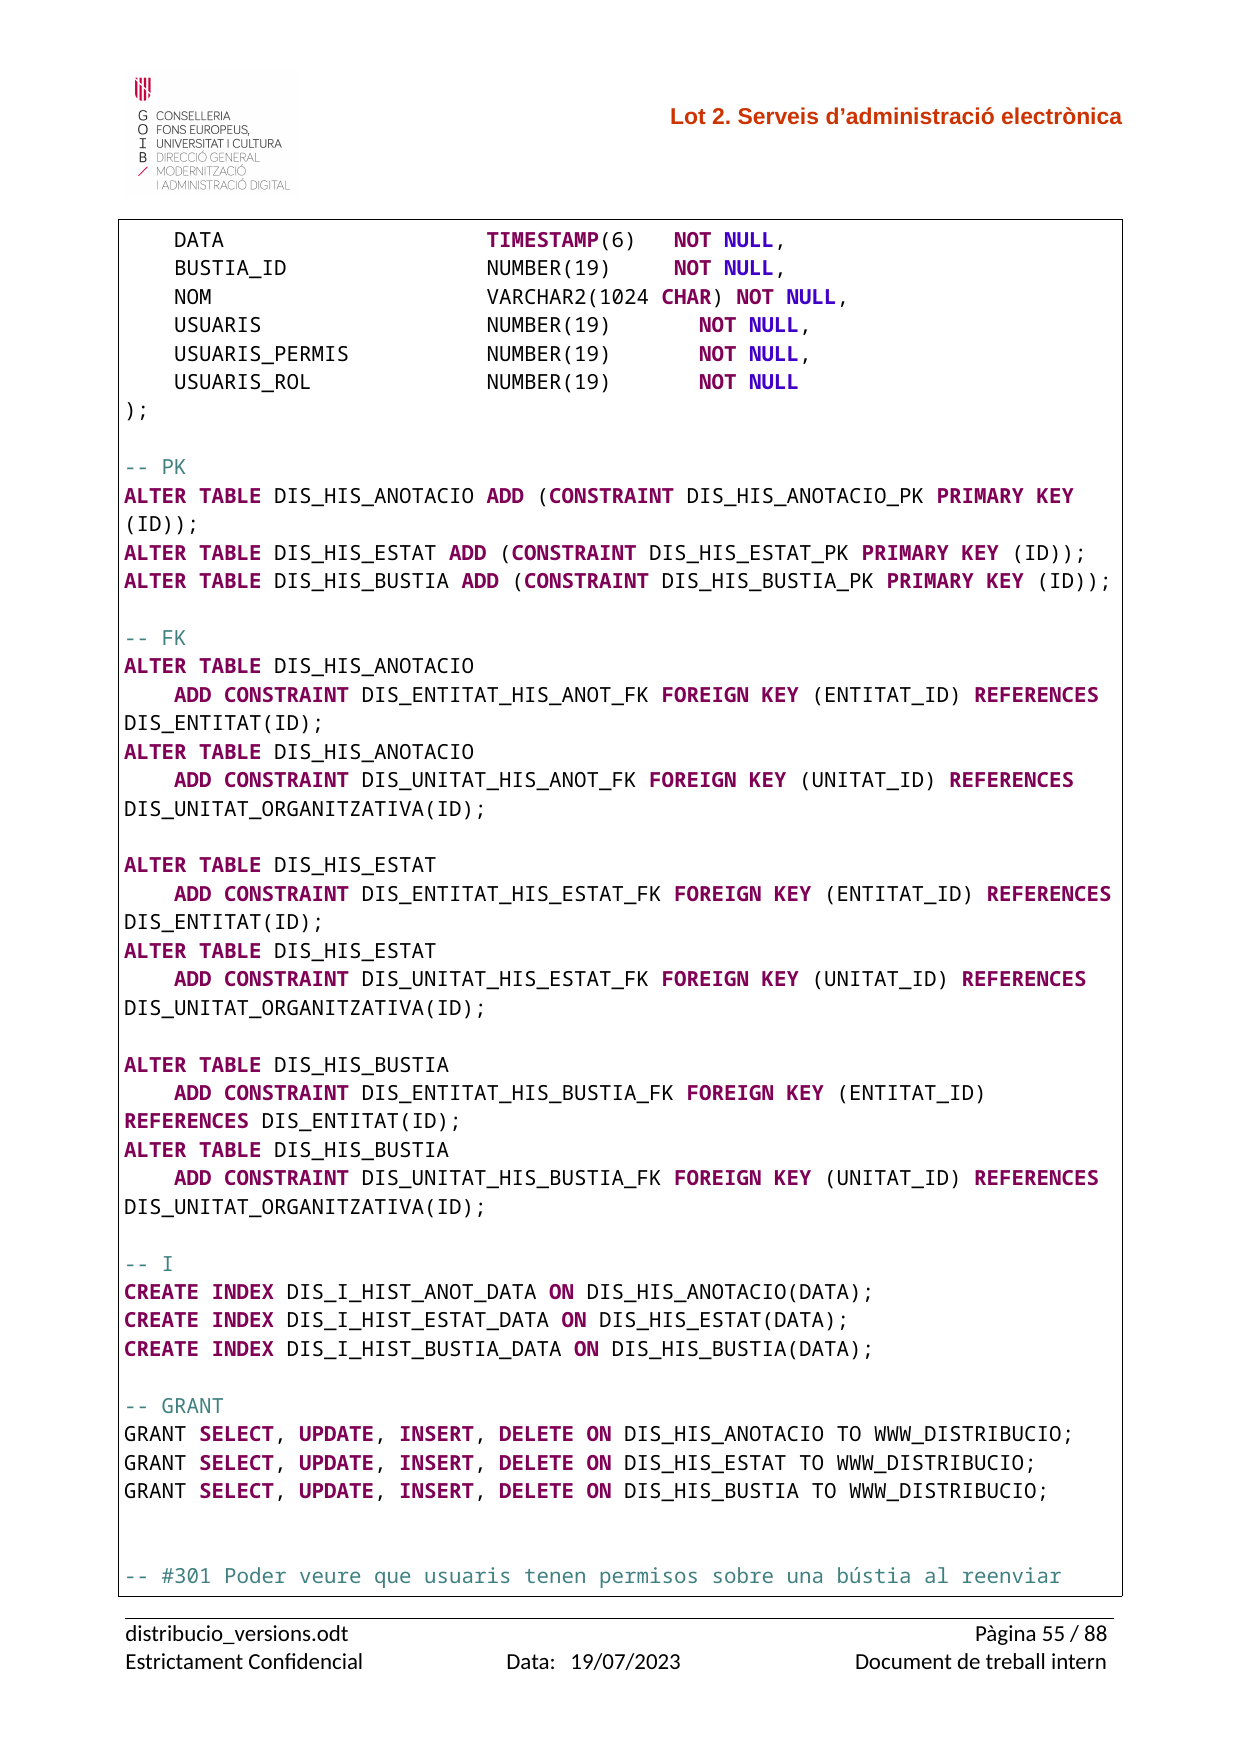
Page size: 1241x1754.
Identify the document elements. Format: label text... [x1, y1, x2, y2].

picture [126, 70, 299, 197]
table_header DATA TIMESTAMP(6) NOT NULL, BUSTIA_ID NUMBER(19) NOT NULL, NOM VARCHAR2(1024 CHAR) NOT NULL, USUARIS NUMBER(19) NOT NULL, USUARIS_PERMIS NUMBER(19) NOT NULL, USUARIS_ROL NUMBER(19) NOT NULL ); -- PK ALTER TABLE DIS_HIS_ANOTACIO ADD (CONSTRAINT DIS_HIS_ANOTACIO_PK PRIMARY KEY (ID)); ALTER TABLE DIS_HIS_ESTAT ADD (CONSTRAINT DIS_HIS_ESTAT_PK PRIMARY KEY (ID)); ALTER TABLE DIS_HIS_BUSTIA ADD (CONSTRAINT DIS_HIS_BUSTIA_PK PRIMARY KEY (ID)); -- FK ALTER TABLE DIS_HIS_ANOTACIO ADD CONSTRAINT DIS_ENTITAT_HIS_ANOT_FK FOREIGN KEY (ENTITAT_ID) REFERENCES DIS_ENTITAT(ID); ALTER TABLE DIS_HIS_ANOTACIO ADD CONSTRAINT DIS_UNITAT_HIS_ANOT_FK FOREIGN KEY (UNITAT_ID) REFERENCES DIS_UNITAT_ORGANITZATIVA(ID); ALTER TABLE DIS_HIS_ESTAT ADD CONSTRAINT DIS_ENTITAT_HIS_ESTAT_FK FOREIGN KEY (ENTITAT_ID) REFERENCES DIS_ENTITAT(ID); ALTER TABLE DIS_HIS_ESTAT ADD CONSTRAINT DIS_UNITAT_HIS_ESTAT_FK FOREIGN KEY (UNITAT_ID) REFERENCES DIS_UNITAT_ORGANITZATIVA(ID); ALTER TABLE DIS_HIS_BUSTIA ADD CONSTRAINT DIS_ENTITAT_HIS_BUSTIA_FK FOREIGN KEY (ENTITAT_ID) REFERENCES DIS_ENTITAT(ID); ALTER TABLE DIS_HIS_BUSTIA ADD CONSTRAINT DIS_UNITAT_HIS_BUSTIA_FK FOREIGN KEY (UNITAT_ID) REFERENCES DIS_UNITAT_ORGANITZATIVA(ID); -- I CREATE INDEX DIS_I_HIST_ANOT_DATA ON DIS_HIS_ANOTACIO(DATA); CREATE INDEX DIS_I_HIST_ESTAT_DATA ON DIS_HIS_ESTAT(DATA); CREATE INDEX DIS_I_HIST_BUSTIA_DATA ON DIS_HIS_BUSTIA(DATA); -- GRANT GRANT SELECT, UPDATE, INSERT, DELETE ON DIS_HIS_ANOTACIO TO WWW_DISTRIBUCIO; GRANT SELECT, UPDATE, INSERT, DELETE ON DIS_HIS_ESTAT TO WWW_DISTRIBUCIO; GRANT SELECT, UPDATE, INSERT, DELETE ON DIS_HIS_BUSTIA TO WWW_DISTRIBUCIO; -- #301 Poder veure que usuaris tenen permisos sobre una bústia al reenviar [119, 220, 1122, 1596]
